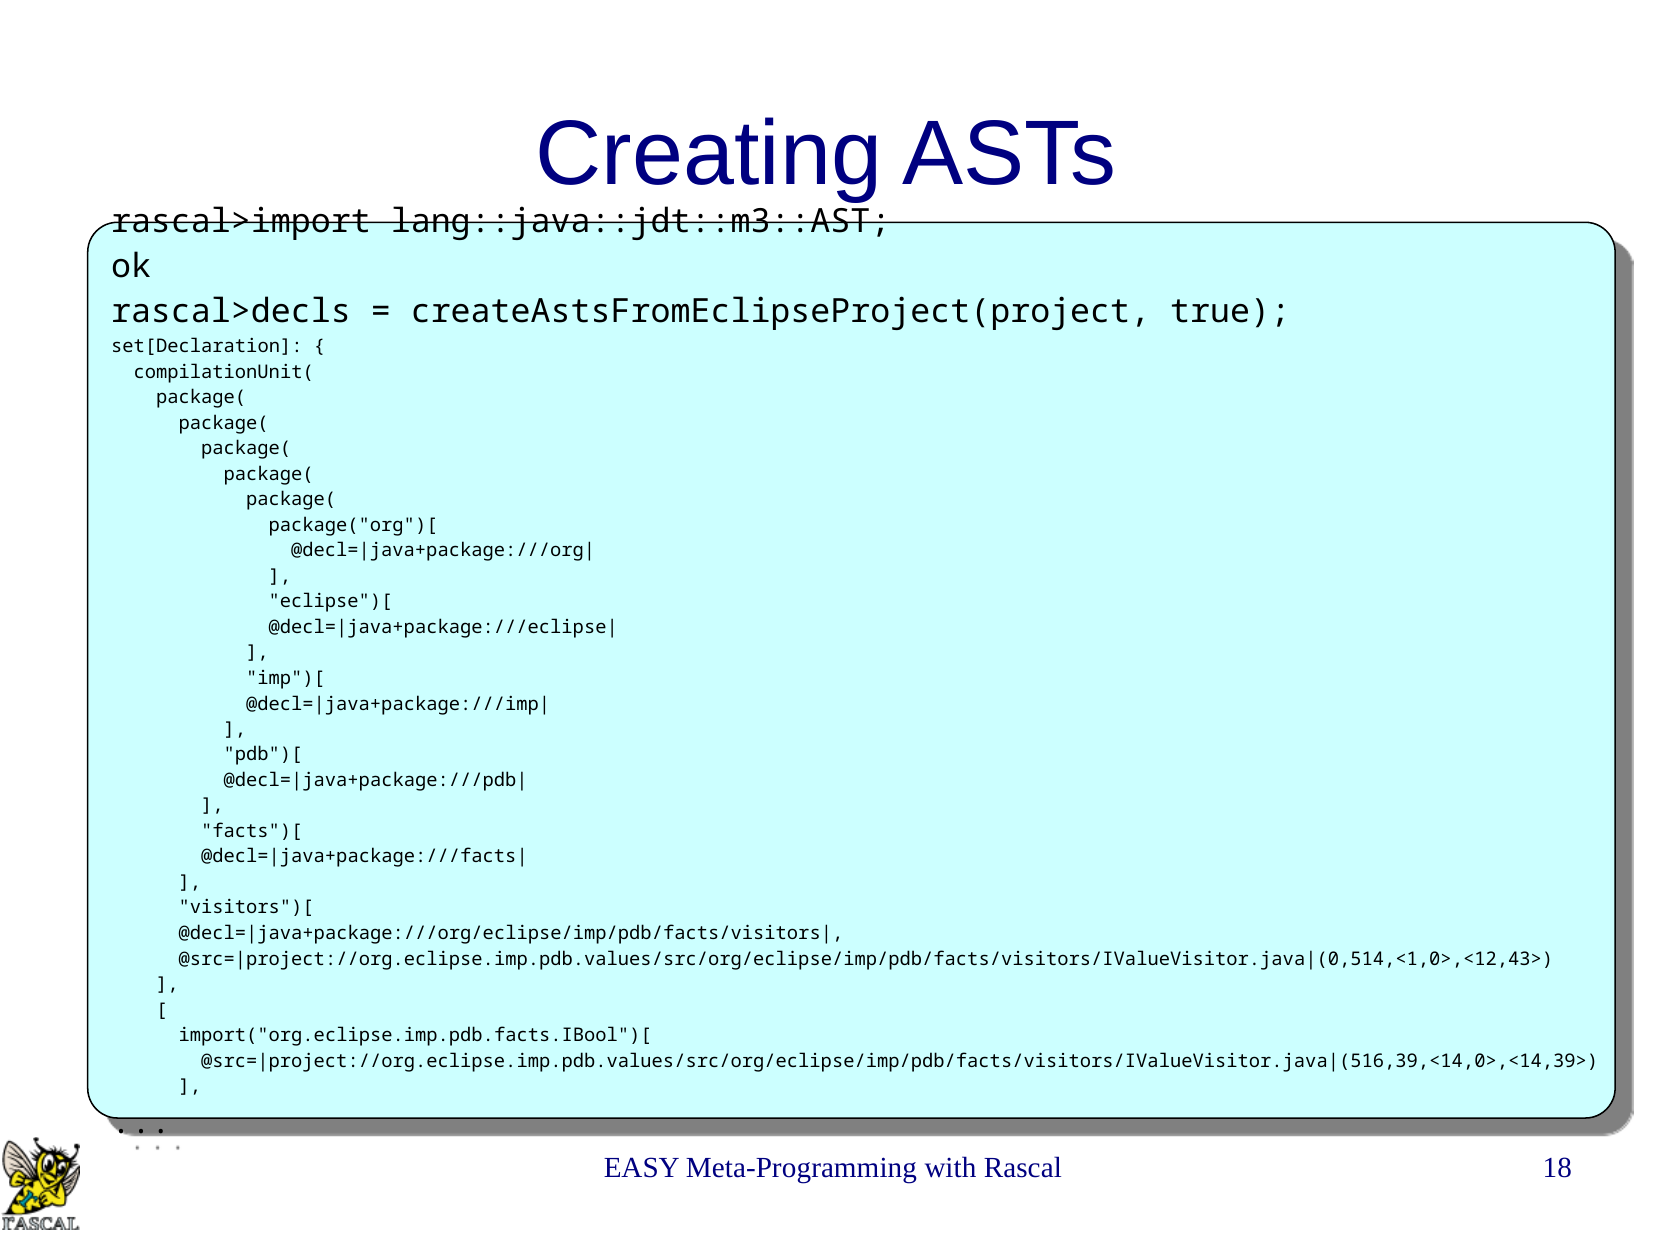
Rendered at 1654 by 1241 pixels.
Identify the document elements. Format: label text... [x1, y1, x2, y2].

picture [1, 1137, 80, 1230]
text_box rascal>import lang::java::jdt::m3::AST; ok rascal>decls = createAstsFromEclipseProject(project, true); set[Declaration]: { compilationUnit( package( package( package( package( package( package("org")[ @decl=|java+package:///org| ], "eclipse")[ @decl=|java+package:///eclipse| ], "imp")[ @decl=|java+package:///imp| ], "pdb")[ @decl=|java+package:///pdb| ], "facts")[ @decl=|java+package:///facts| ], "visitors")[ @decl=|java+package:///org/eclipse/imp/pdb/facts/visitors|, @src=|project://org.eclipse.imp.pdb.values/src/org/eclipse/imp/pdb/facts/visitors/IValueVisitor.java|(0,514,<1,0>,<12,43>) ], [ import("org.eclipse.imp.pdb.facts.IBool")[ @src=|project://org.eclipse.imp.pdb.values/src/org/eclipse/imp/pdb/facts/visitors/IValueVisitor.java|(516,39,<14,0>,<14,39>) ], ... [87, 222, 1616, 1119]
title Creating ASTs [82, 49, 1571, 257]
